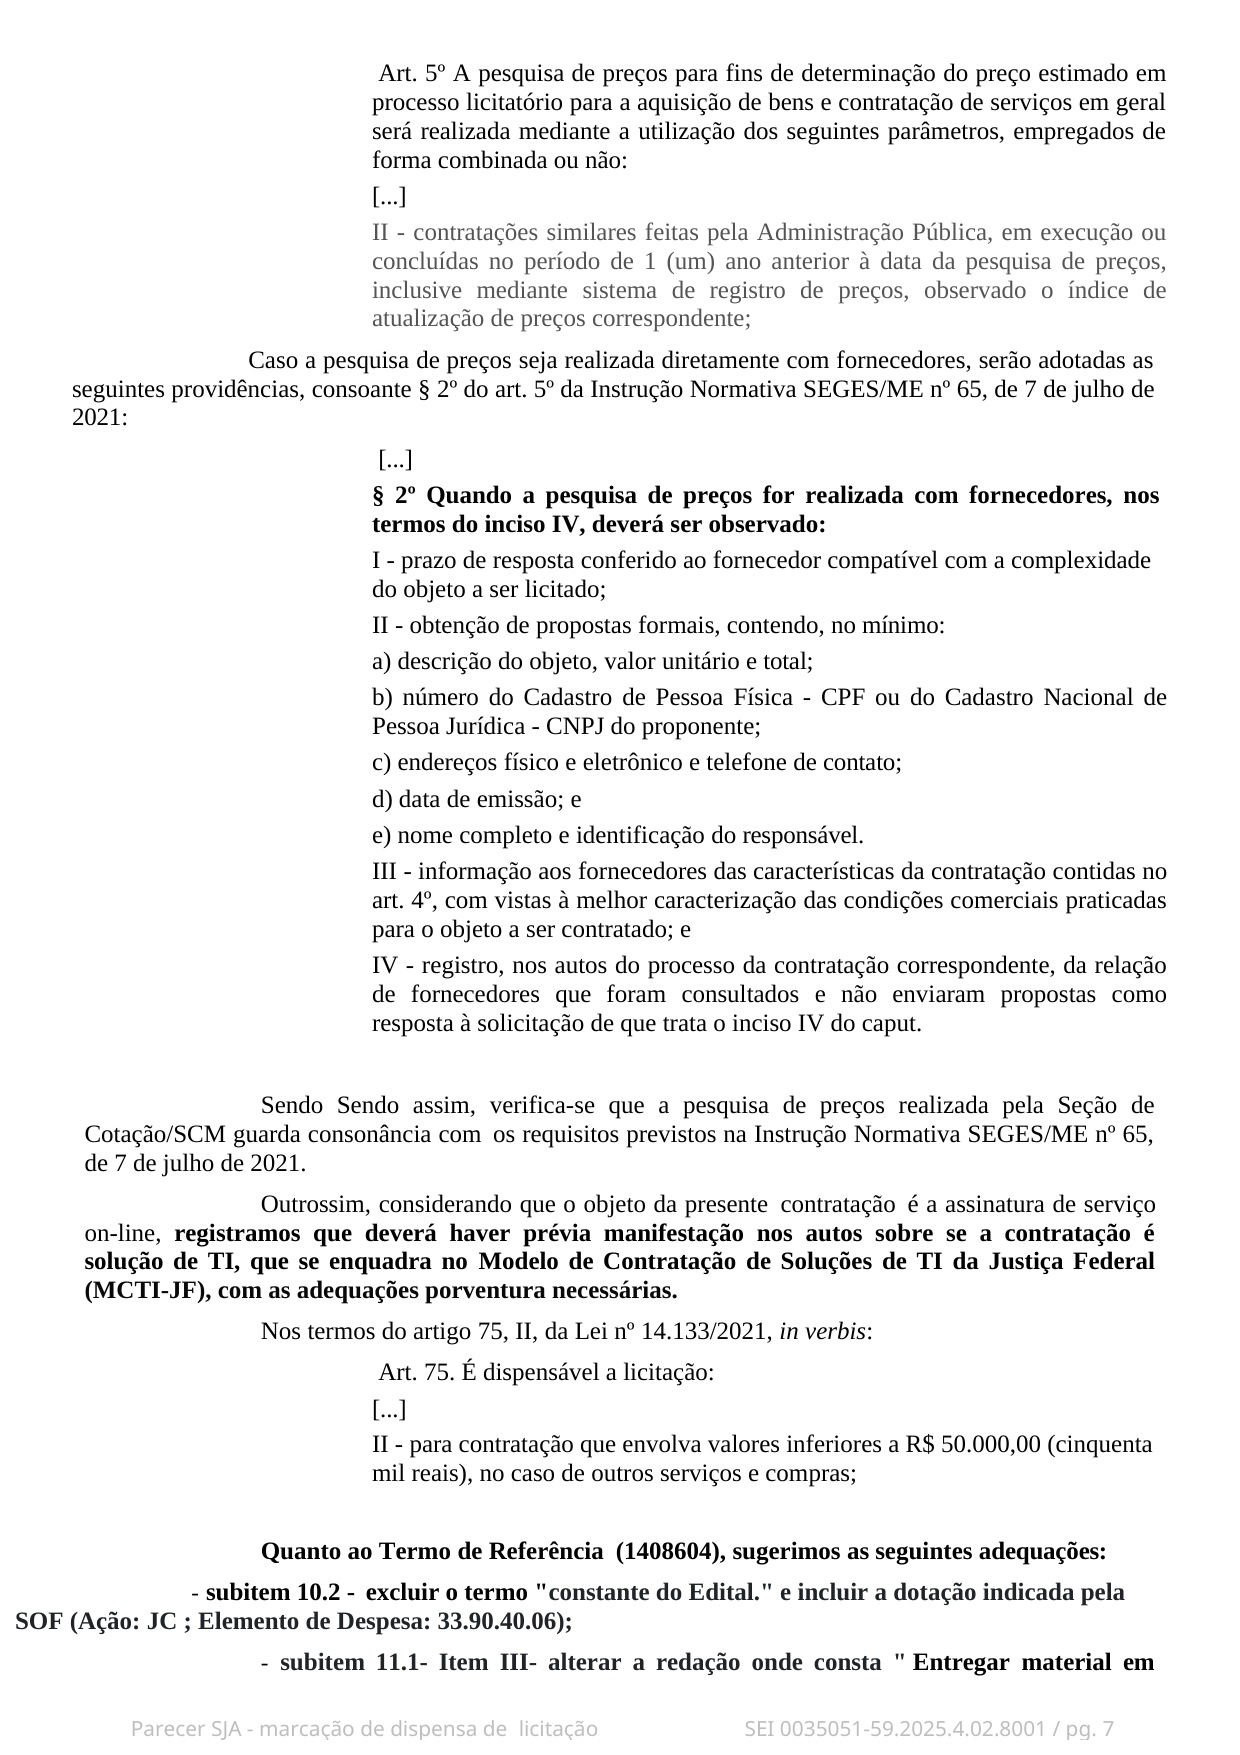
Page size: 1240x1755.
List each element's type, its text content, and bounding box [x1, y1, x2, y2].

list descrição do objeto, valor unitário e total; [372, 646, 1225, 675]
text Quanto ao Termo de Referência (1408604), sugerimos as seguintes adequações: [261, 1536, 1225, 1564]
list subitem 10.2 - excluir o termo "constante do Edital." e incluir a dotação indicada pela SOF (Ação: JC ; Elemento de Despesa: 33.90.40.06); [15, 1577, 1155, 1634]
list número do Cadastro de Pessoa Física - CPF ou do Cadastro Nacional de Pessoa Jurídica - CNPJ do proponente; [372, 682, 1168, 740]
text Sendo Sendo assim, verifica-se que a pesquisa de preços realizada pela Seção de Cotação/SCM guarda consonância com os requisitos previstos na Instrução Normativa SEGES/ME nº 65, de 7 de julho de 2021. [84, 1090, 1155, 1176]
text [...] [378, 444, 1225, 472]
list data de emissão; e [372, 784, 1225, 812]
text Outrossim, considerando que o objeto da presente contratação é a assinatura de serviço on-line, registramos que deverá haver prévia manifestação nos autos sobre se a contratação é solução de TI, que se enquadra no Modelo de Contratação de Soluções de TI da Justiça Federal (MCTI-JF), com as adequações porventura necessárias. [84, 1189, 1156, 1304]
list subitem 11.1- Item III- alterar a redação onde consta " Entregar material em [261, 1647, 1225, 1676]
text Nos termos do artigo 75, II, da Lei nº 14.133/2021, in verbis: Art. 75. É dispensável a licitação: [261, 1316, 873, 1386]
text Art. 5º A pesquisa de preços para fins de determinação do preço estimado em processo licitatório para a aquisição de bens e contratação de serviços em geral será realizada mediante a utilização dos seguintes parâmetros, empregados de forma combinada ou não: [372, 58, 1167, 173]
text III - informação aos fornecedores das características da contratação contidas no art. 4º, com vistas à melhor caracterização das condições comerciais praticadas para o objeto a ser contratado; e [372, 856, 1168, 942]
text I - prazo de resposta conferido ao fornecedor compatível com a complexidade do objeto a ser licitado; [372, 545, 1174, 602]
text II - para contratação que envolva valores inferiores a R$ 50.000,00 (cinquenta mil reais), no caso de outros serviços e compras; [372, 1429, 1174, 1487]
text § 2º Quando a pesquisa de preços for realizada com fornecedores, nos termos do inciso IV, deverá ser observado: [372, 480, 1225, 537]
list nome completo e identificação do responsável. [372, 820, 1225, 849]
list endereços físico e eletrônico e telefone de contato; [372, 747, 1225, 776]
text IV - registro, nos autos do processo da contratação correspondente, da relação de fornecedores que foram consultados e não enviaram propostas como resposta à solicitação de que trata o inciso IV do caput. [372, 950, 1168, 1036]
text Caso a pesquisa de preços seja realizada diretamente com fornecedores, serão adotadas as seguintes providências, consoante § 2º do art. 5º da Instrução Normativa SEGES/ME nº 65, de 7 de julho de 2021: [72, 345, 1155, 431]
text II - contratações similares feitas pela Administração Pública, em execução ou concluídas no período de 1 (um) ano anterior à data da pesquisa de preços, inclusive mediante sistema de registro de preços, observado o índice de atualização de preços correspondente; [372, 217, 1168, 332]
text [...] [372, 181, 1225, 210]
text II - obtenção de propostas formais, contendo, no mínimo: [372, 610, 1225, 639]
text [...] [372, 1398, 1225, 1422]
